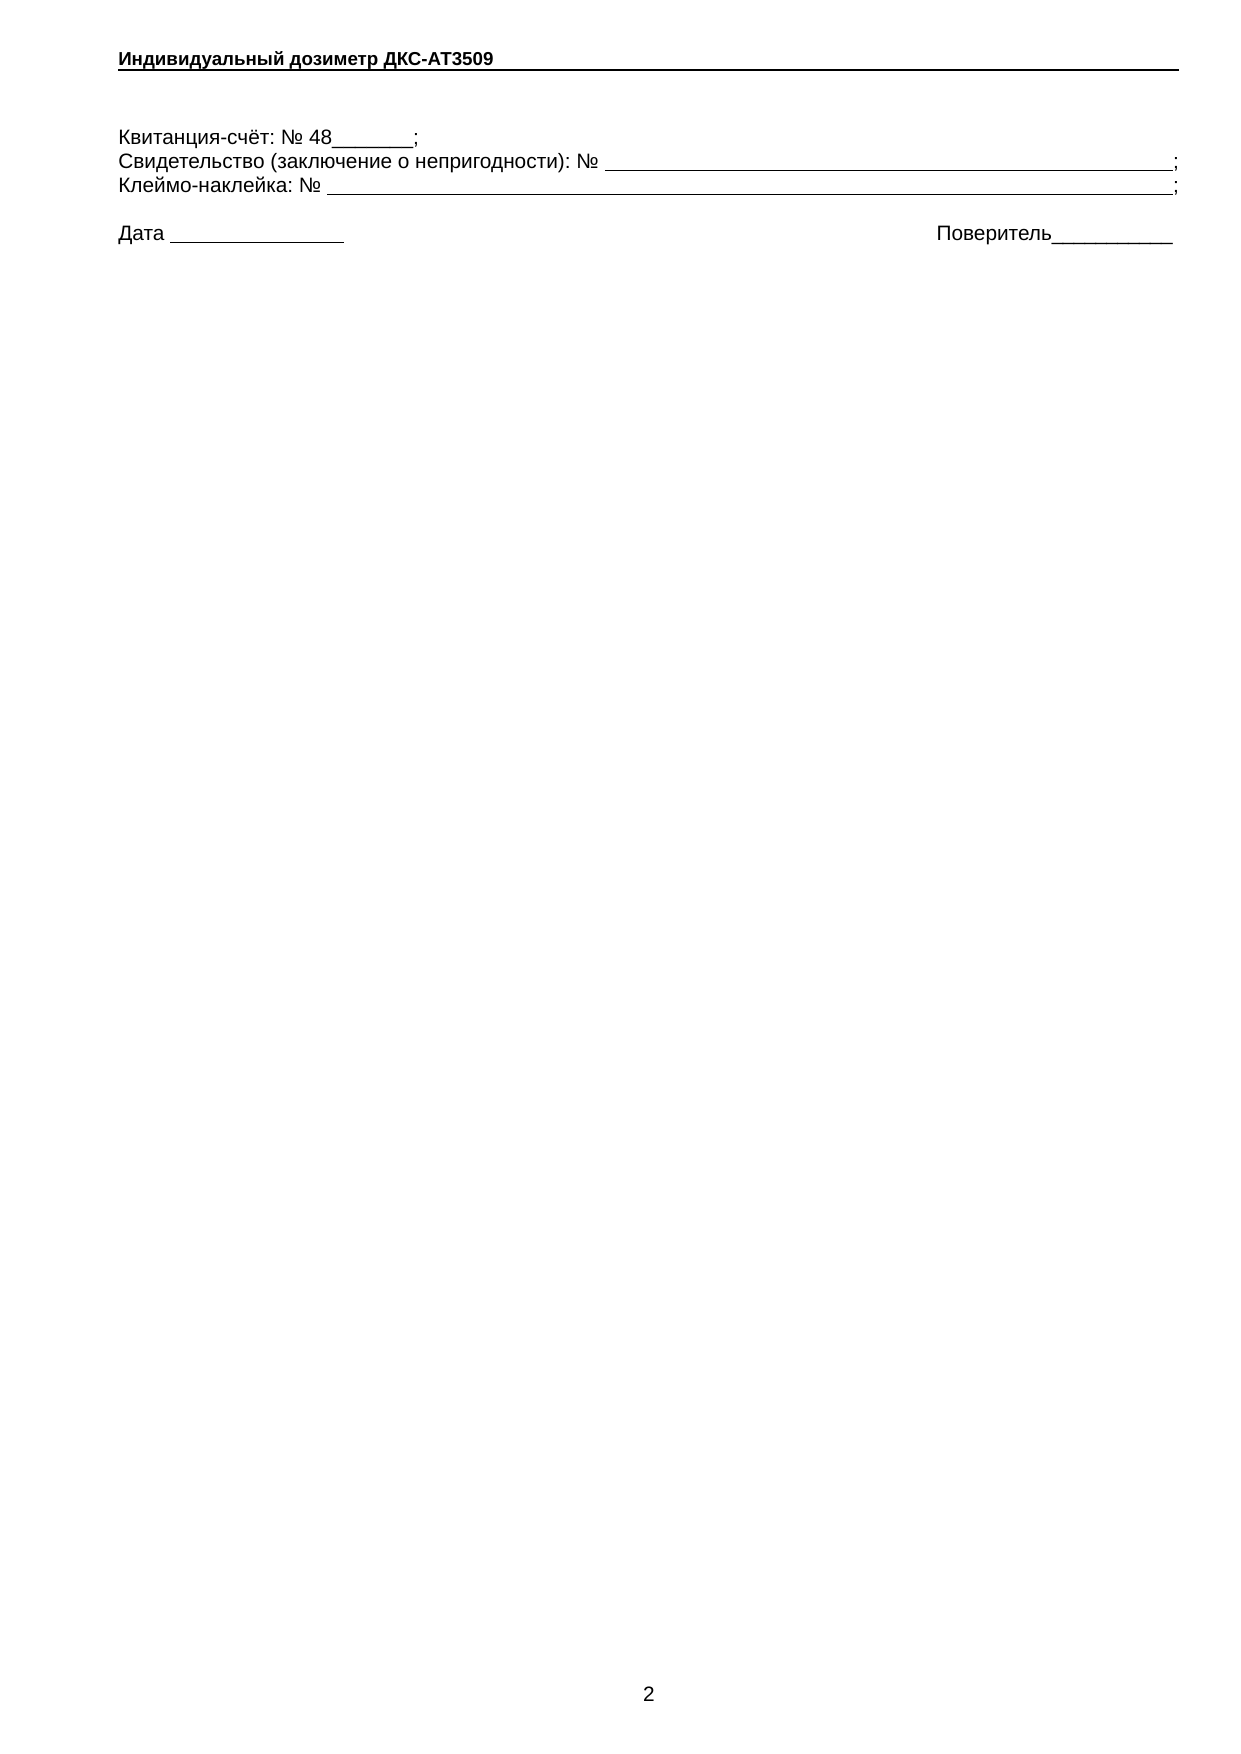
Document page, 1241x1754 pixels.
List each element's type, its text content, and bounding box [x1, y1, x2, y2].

text Клеймо-наклейка: № ; [118, 173, 1179, 197]
text Свидетельство (заключение о непригодности): № ; [118, 149, 1179, 173]
text Квитанция-счёт: № 48_______; [118, 125, 1179, 149]
text Дата Поверитель [118, 221, 1179, 244]
